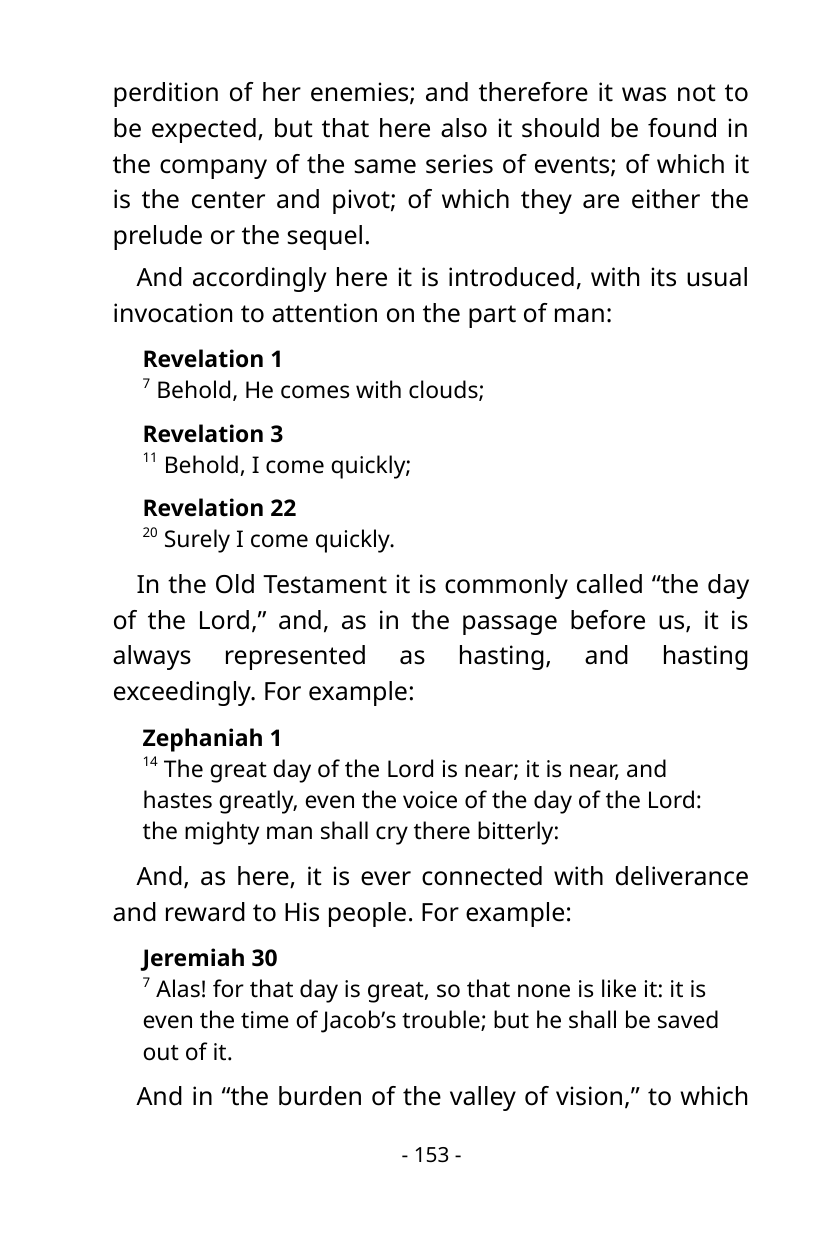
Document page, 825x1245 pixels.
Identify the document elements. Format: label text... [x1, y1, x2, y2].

text 11 Behold, I come quickly; [142, 449, 720, 480]
text Jeremiah 30 [142, 942, 750, 973]
text In the Old Testament it is commonly called “the day of the Lord,” and, as in the passage before us, it is always represented as hasting, and hasting exceedingly. For example: [112, 567, 750, 708]
text 20 Surely I come quickly. [142, 523, 720, 554]
text 7 Behold, He comes with clouds; [142, 374, 720, 406]
text Revelation 1 [142, 343, 750, 374]
text perdition of her enemies; and therefore it was not to be expected, but that here also it should be found in the company of the same series of events; of which it is the center and pivot; of which they are either the prelude or the sequel. [112, 75, 750, 252]
text And accordingly here it is introduced, with its usual invocation to attention on the part of man: [112, 260, 750, 329]
text And in “the burden of the valley of vision,” to which [112, 1079, 750, 1113]
text 14 The great day of the Lord is near; it is near, and hastes greatly, even the voice of the day of the Lord: the mighty man shall cry there bitterly: [142, 753, 720, 846]
text 7 Alas! for that day is great, so that none is like it: it is even the time of Jacob’s trouble; but he shall be saved out of it. [142, 973, 720, 1067]
text Zephaniah 1 [142, 721, 750, 753]
text And, as here, it is ever connected with deliverance and reward to His people. For example: [112, 858, 750, 928]
text Revelation 22 [142, 492, 750, 523]
text Revelation 3 [142, 418, 750, 449]
